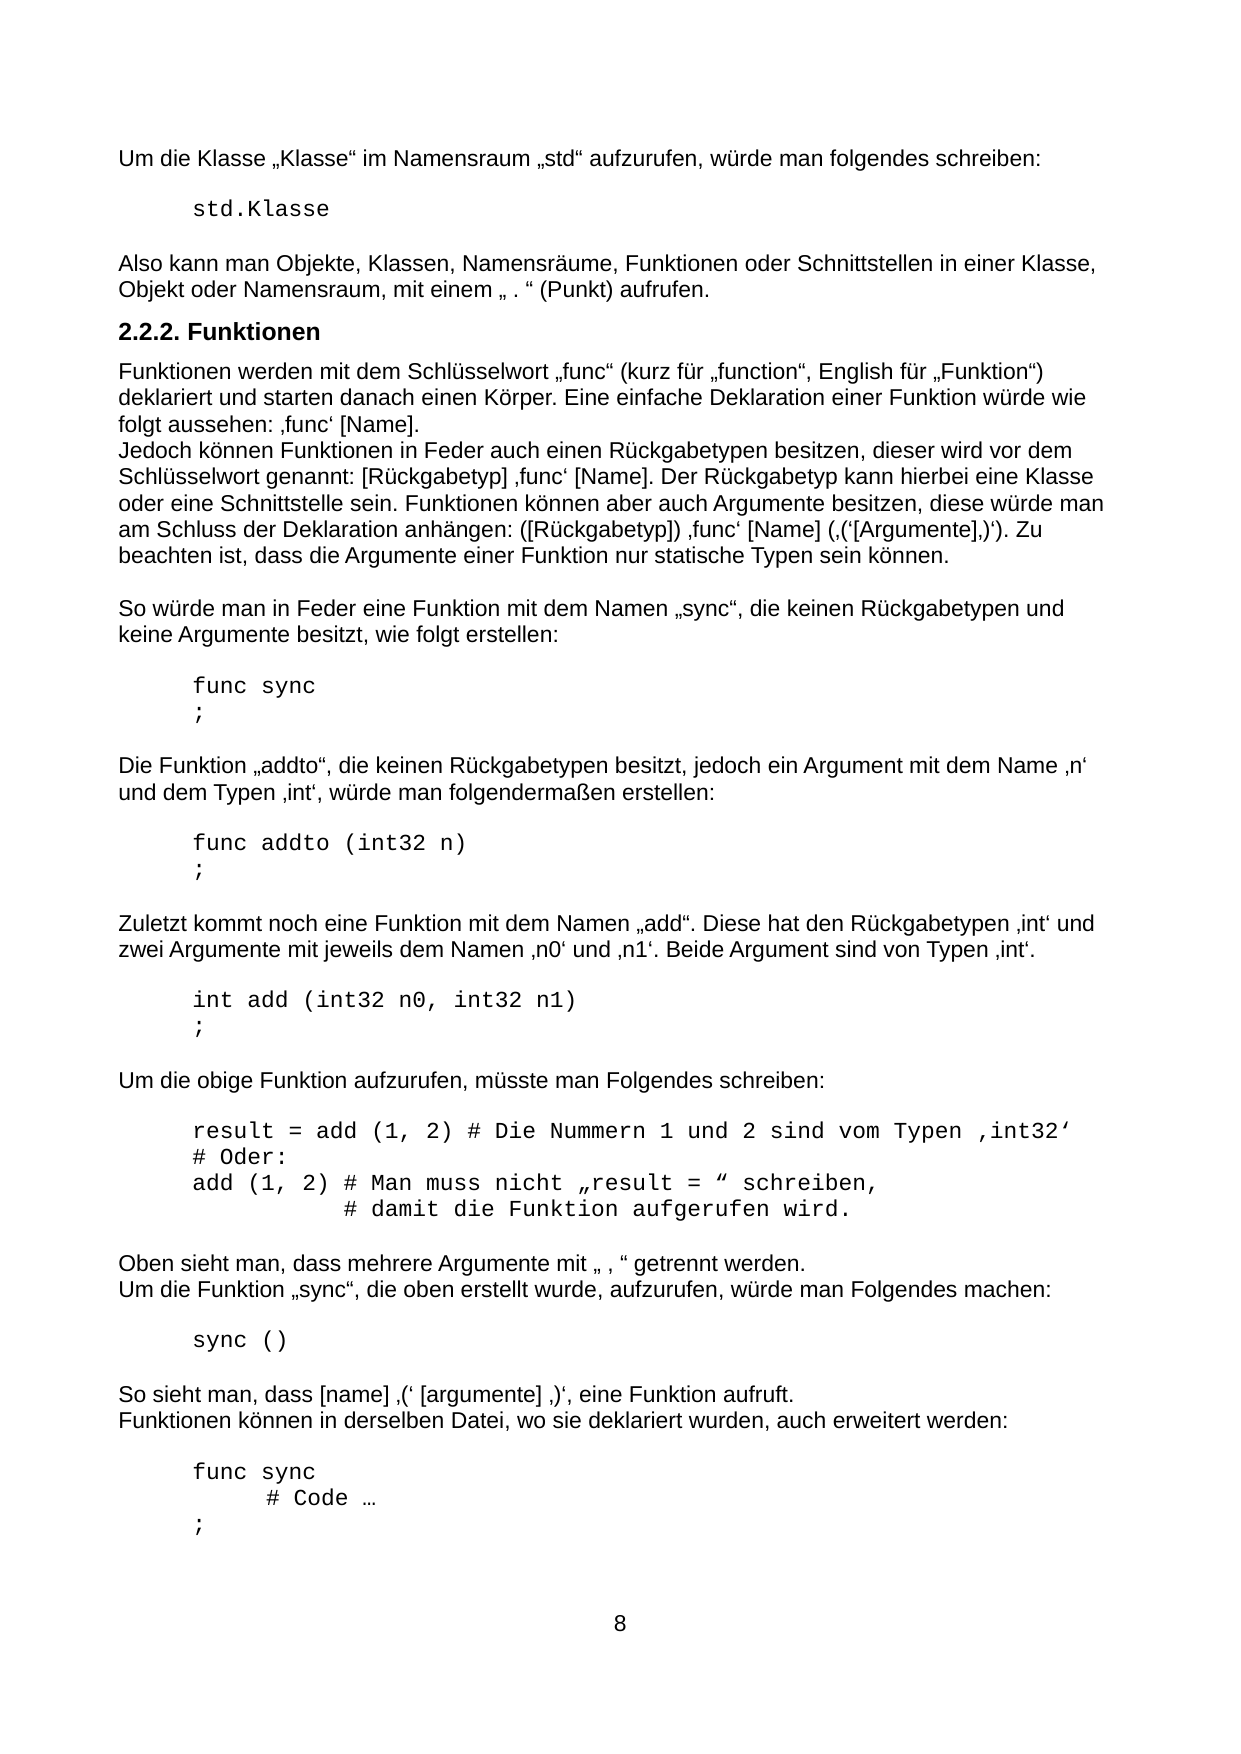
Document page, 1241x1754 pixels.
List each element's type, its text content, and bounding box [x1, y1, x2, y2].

text ; [118, 700, 1122, 726]
text std.Klasse [118, 197, 1122, 223]
text Zuletzt kommt noch eine Funktion mit dem Namen „add“. Diese hat den Rückgabetypen ‚int‘ und zwei Argumente mit jeweils dem Namen ‚n0‘ und ‚n1‘. Beide Argument sind von Typen ‚int‘. [118, 909, 1122, 962]
text func sync [118, 1460, 1122, 1486]
text Um die Klasse „Klasse“ im Namensraum „std“ aufzurufen, würde man folgendes schreiben: [118, 144, 1122, 171]
text Um die obige Funktion aufzurufen, müsste man Folgendes schreiben: [118, 1067, 1122, 1093]
text So würde man in Feder eine Funktion mit dem Namen „sync“, die keinen Rückgabetypen und keine Argumente besitzt, wie folgt erstellen: [118, 595, 1122, 648]
text So sieht man, dass [name] ‚(‘ [argumente] ‚)‘, eine Funktion aufruft. [118, 1381, 1122, 1407]
text # damit die Funktion aufgerufen wird. [118, 1197, 1122, 1223]
text # Code … [118, 1486, 1122, 1512]
text Also kann man Objekte, Klassen, Namensräume, Funktionen oder Schnittstellen in einer Klasse, Objekt oder Namensraum, mit einem „ . “ (Punkt) aufrufen. [118, 249, 1122, 302]
text ; [118, 1014, 1122, 1041]
text ; [118, 857, 1122, 883]
subtitle 2.2.2. Funktionen [118, 317, 1122, 345]
text # Oder: [118, 1146, 1122, 1171]
text Jedoch können Funktionen in Feder auch einen Rückgabetypen besitzen, dieser wird vor dem Schlüsselwort genannt: [Rückgabetyp] ‚func‘ [Name]. Der Rückgabetyp kann hierbei eine Klasse oder eine Schnittstelle sein. Funktionen können aber auch Argumente besitzen, diese würde man am Schluss der Deklaration anhängen: ([Rückgabetyp]) ‚func‘ [Name] (‚(‘[Argumente]‚)‘). Zu beachten ist, dass die Argumente einer Funktion nur statische Typen sein können. [118, 437, 1122, 569]
text func sync [118, 674, 1122, 700]
text result = add (1, 2) # Die Nummern 1 und 2 sind vom Typen ‚int32‘ [118, 1119, 1122, 1146]
text Um die Funktion „sync“, die oben erstellt wurde, aufzurufen, würde man Folgendes machen: [118, 1276, 1122, 1302]
text int add (int32 n0, int32 n1) [118, 989, 1122, 1014]
text Die Funktion „addto“, die keinen Rückgabetypen besitzt, jedoch ein Argument mit dem Name ‚n‘ und dem Typen ‚int‘, würde man folgendermaßen erstellen: [118, 752, 1122, 805]
text func addto (int32 n) [118, 831, 1122, 857]
text Oben sieht man, dass mehrere Argumente mit „ , “ getrennt werden. [118, 1250, 1122, 1276]
text Funktionen werden mit dem Schlüsselwort „func“ (kurz für „function“, English für „Funktion“) deklariert und starten danach einen Körper. Eine einfache Deklaration einer Funktion würde wie folgt aussehen: ‚func‘ [Name]. [118, 358, 1122, 437]
text Funktionen können in derselben Datei, wo sie deklariert wurden, auch erweitert werden: [118, 1407, 1122, 1434]
text add (1, 2) # Man muss nicht „result = “ schreiben, [118, 1171, 1122, 1197]
text ; [118, 1512, 1122, 1538]
text sync () [118, 1329, 1122, 1355]
